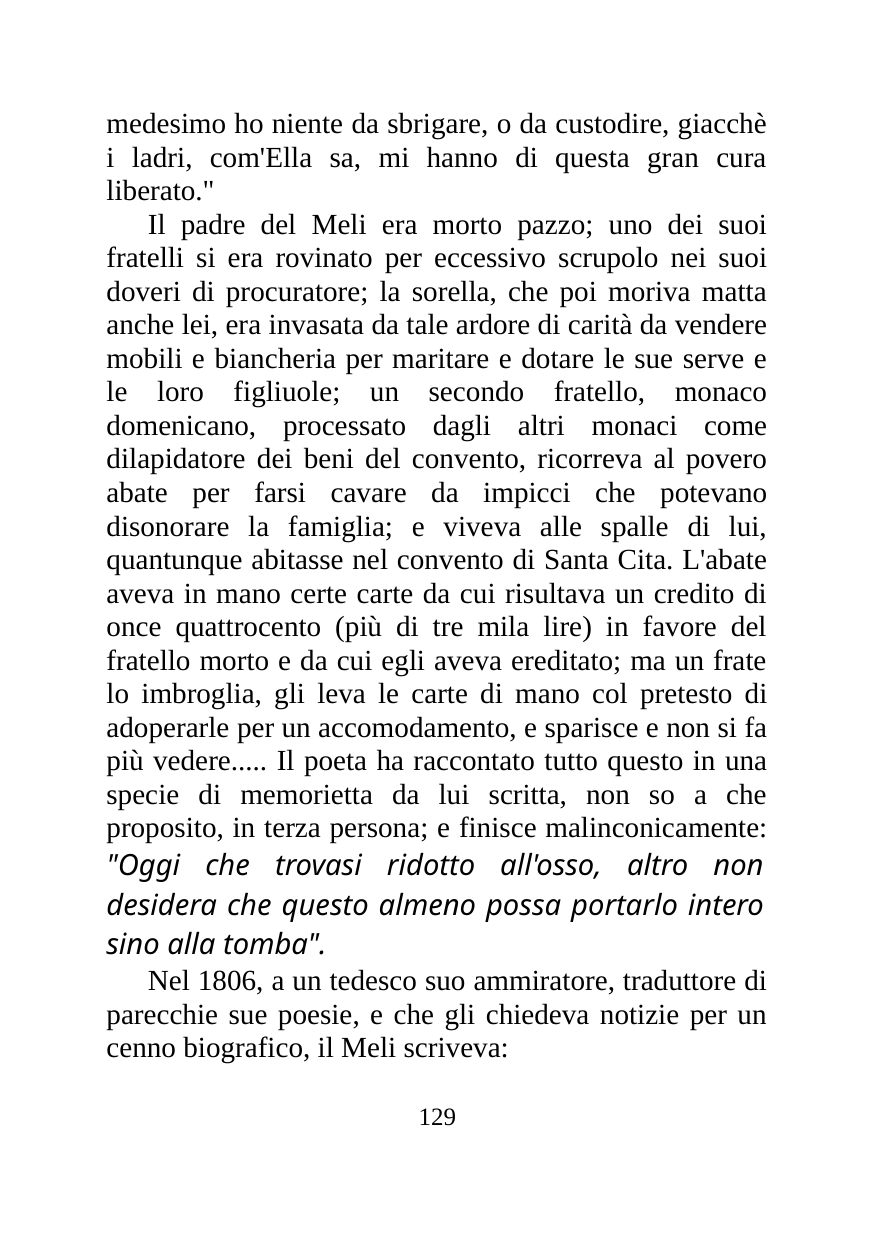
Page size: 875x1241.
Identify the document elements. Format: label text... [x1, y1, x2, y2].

text Il padre del Meli era morto pazzo; uno dei suoi fratelli si era rovinato per eccessivo scrupolo nei suoi doveri di procuratore; la sorella, che poi moriva matta anche lei, era invasata da tale ardore di carità da vendere mobili e biancheria per maritare e dotare le sue serve e le loro figliuole; un secondo fratello, monaco domenicano, processato dagli altri monaci come dilapidatore dei beni del convento, ricorreva al povero abate per farsi cavare da impicci che potevano disonorare la famiglia; e viveva alle spalle di lui, quantunque abitasse nel convento di Santa Cita. L'abate aveva in mano certe carte da cui risultava un credito di once quattrocento (più di tre mila lire) in favore del fratello morto e da cui egli aveva ereditato; ma un frate lo imbroglia, gli leva le carte di mano col pretesto di adoperarle per un accomodamento, e sparisce e non si fa più vedere..... Il poeta ha raccontato tutto questo in una specie di memorietta da lui scritta, non so a che proposito, in terza persona; e finisce malinconicamente: "Oggi che trovasi ridotto all'osso, altro non desidera che questo almeno possa portarlo intero sino alla tomba". [106, 207, 768, 963]
text Nel 1806, a un tedesco suo ammiratore, traduttore di parecchie sue poesie, e che gli chiedeva notizie per un cenno biografico, il Meli scriveva: [106, 963, 768, 1064]
text medesimo ho niente da sbrigare, o da custodire, giacchè i ladri, com'Ella sa, mi hanno di questa gran cura liberato." [106, 106, 768, 207]
